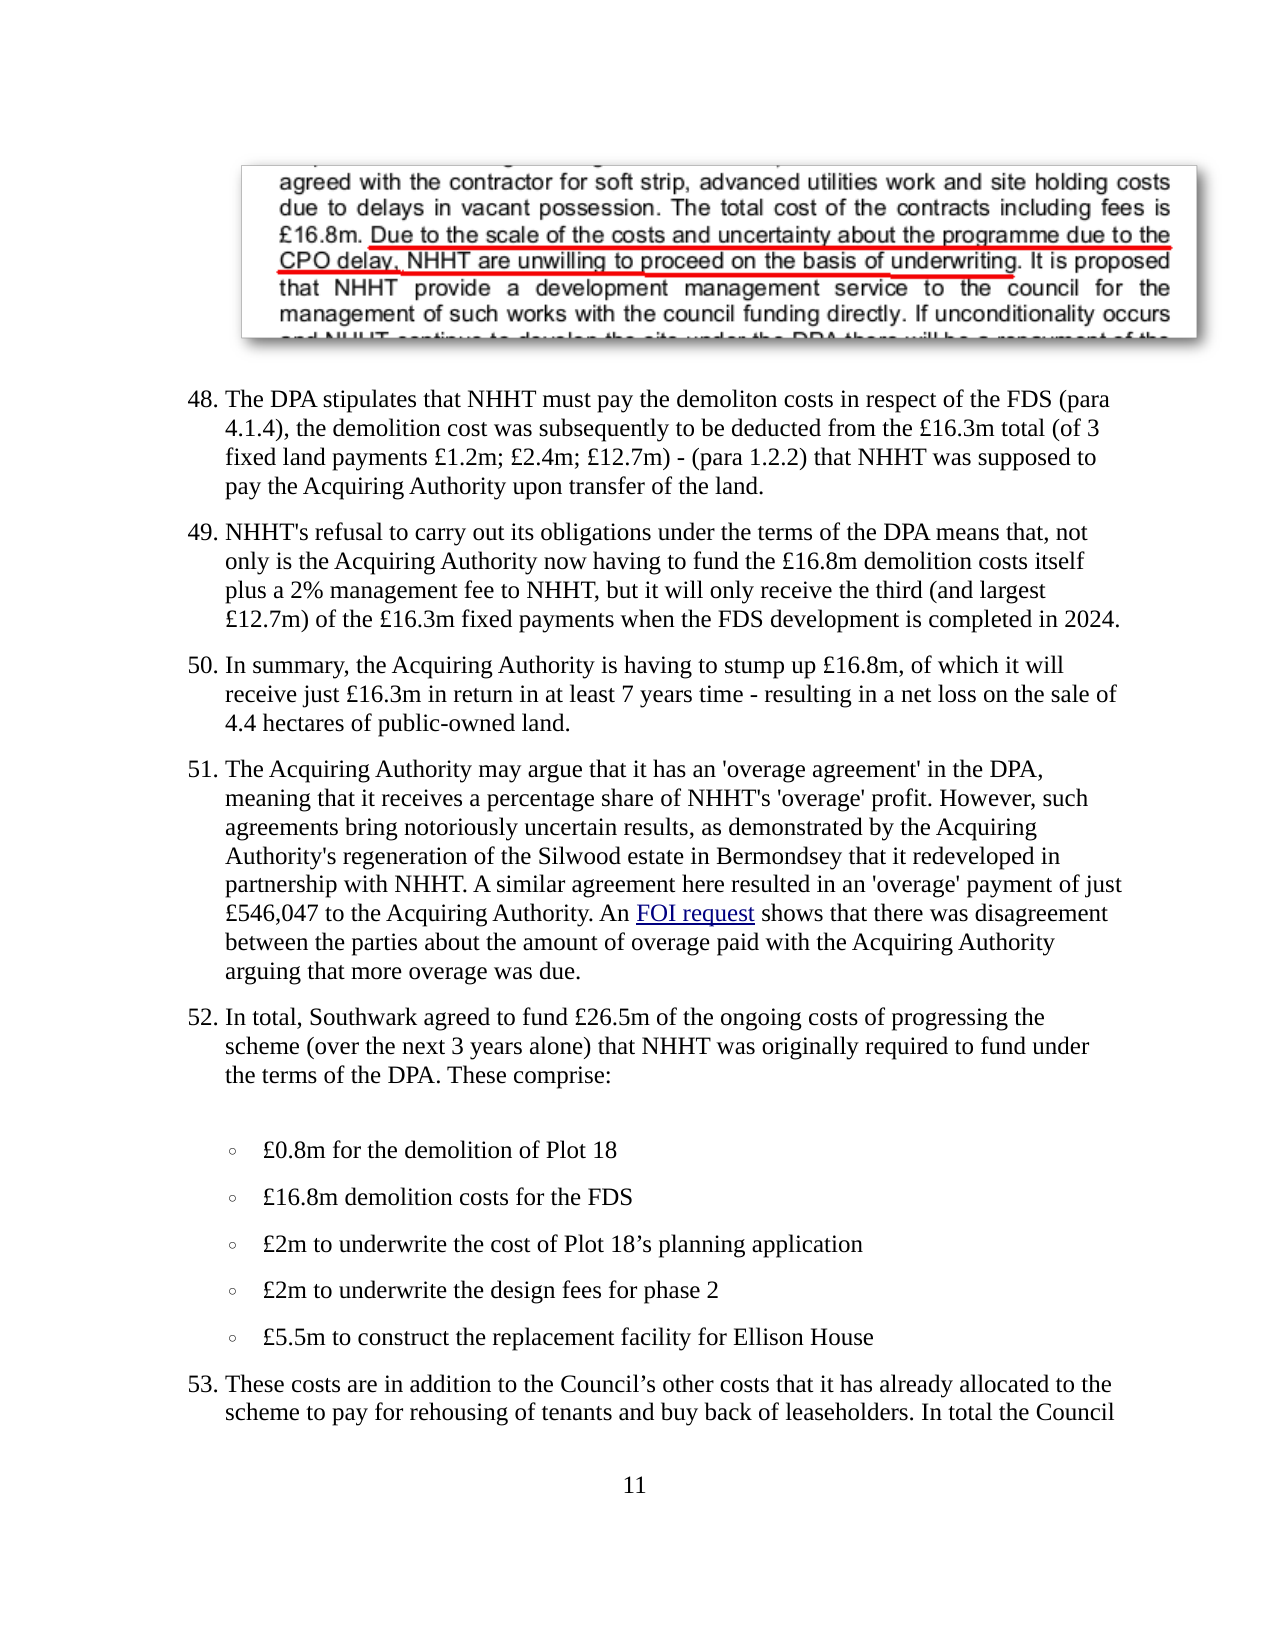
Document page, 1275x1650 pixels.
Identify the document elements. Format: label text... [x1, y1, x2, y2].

list These costs are in addition to the Council’s other costs that it has already allocated to the scheme to pay for rehousing of tenants and buy back of leaseholders. In total the Council [187, 1369, 1125, 1426]
list £0.8m for the demolition of Plot 18 [225, 1135, 1125, 1164]
list In total, Southwark agreed to fund £26.5m of the ongoing costs of progressing the scheme (over the next 3 years alone) that NHHT was originally required to fund under the terms of the DPA. These comprise: [187, 1002, 1125, 1117]
list £5.5m to construct the replacement facility for Ellison House [225, 1322, 1125, 1351]
list £2m to underwrite the cost of Plot 18’s planning application [225, 1229, 1125, 1257]
list £2m to underwrite the design fees for phase 2 [225, 1275, 1125, 1304]
picture [225, 150, 1225, 367]
list £16.8m demolition costs for the FDS [225, 1182, 1125, 1211]
list The DPA stipulates that NHHT must pay the demoliton costs in respect of the FDS (para 4.1.4), the demolition cost was subsequently to be deducted from the £16.3m total (of 3 fixed land payments £1.2m; £2.4m; £12.7m) - (para 1.2.2) that NHHT was supposed to pay the Acquiring Authority upon transfer of the land. [187, 384, 1125, 499]
list In summary, the Acquiring Authority is having to stump up £16.8m, of which it will receive just £16.3m in return in at least 7 years time - resulting in a net loss on the sale of 4.4 hectares of public-owned land. [187, 650, 1125, 737]
list The Acquiring Authority may argue that it has an 'overage agreement' in the DPA, meaning that it receives a percentage share of NHHT's 'overage' profit. However, such agreements bring notoriously uncertain results, as demonstrated by the Acquiring Authority's regeneration of the Silwood estate in Bermondsey that it redeveloped in partnership with NHHT. A similar agreement here resulted in an 'overage' payment of just £546,047 to the Acquiring Authority. An FOI request shows that there was disagreement between the parties about the amount of overage paid with the Acquiring Authority arguing that more overage was due. [187, 754, 1125, 984]
list NHHT's refusal to carry out its obligations under the terms of the DPA means that, not only is the Acquiring Authority now having to fund the £16.8m demolition costs itself plus a 2% management fee to NHHT, but it will only receive the third (and largest £12.7m) of the £16.3m fixed payments when the FDS development is completed in 2024. [187, 517, 1125, 632]
